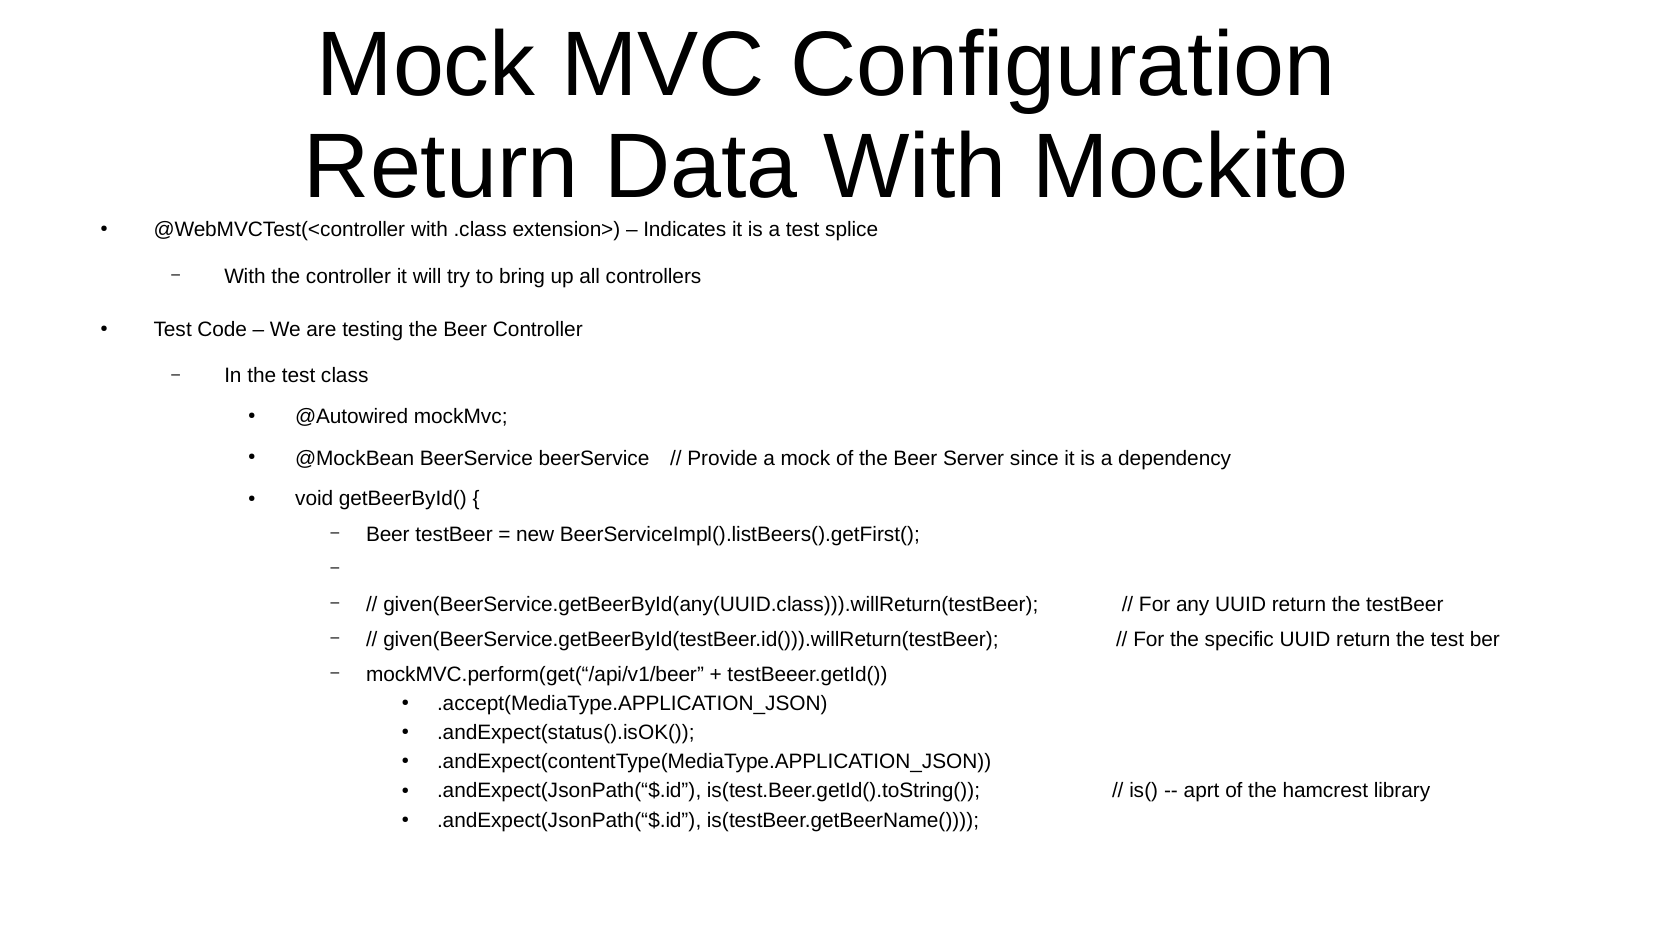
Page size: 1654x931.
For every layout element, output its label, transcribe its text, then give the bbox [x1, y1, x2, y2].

title Mock MVC Configuration Return Data With Mockito [82, 12, 1571, 217]
list @WebMVCTest(<controller with .class extension>) – Indicates it is a test splice With the controller it will try to bring up all controllers Test Code – We are testing the Beer Controller In the test class @Autowired mockMvc; @MockBean BeerService beerService // Provide a mock of the Beer Server since it is a dependency void getBeerById() { Beer testBeer = new BeerServiceImpl().listBeers().getFirst(); // given(BeerService.getBeerById(any(UUID.class))).willReturn(testBeer); // For any UUID return the testBeer // given(BeerService.getBeerById(testBeer.id())).willReturn(testBeer); // For the specific UUID return the test ber mockMVC.perform(get(“/api/v1/beer” + testBeeer.getId()) .accept(MediaType.APPLICATION_JSON) .andExpect(status().isOK()); .andExpect(contentType(MediaType.APPLICATION_JSON)) .andExpect(JsonPath(“$.id”), is(test.Beer.getId().toString()); // is() -- aprt of the hamcrest library .andExpect(JsonPath(“$.id”), is(testBeer.getBeerName()))); [82, 217, 1613, 901]
